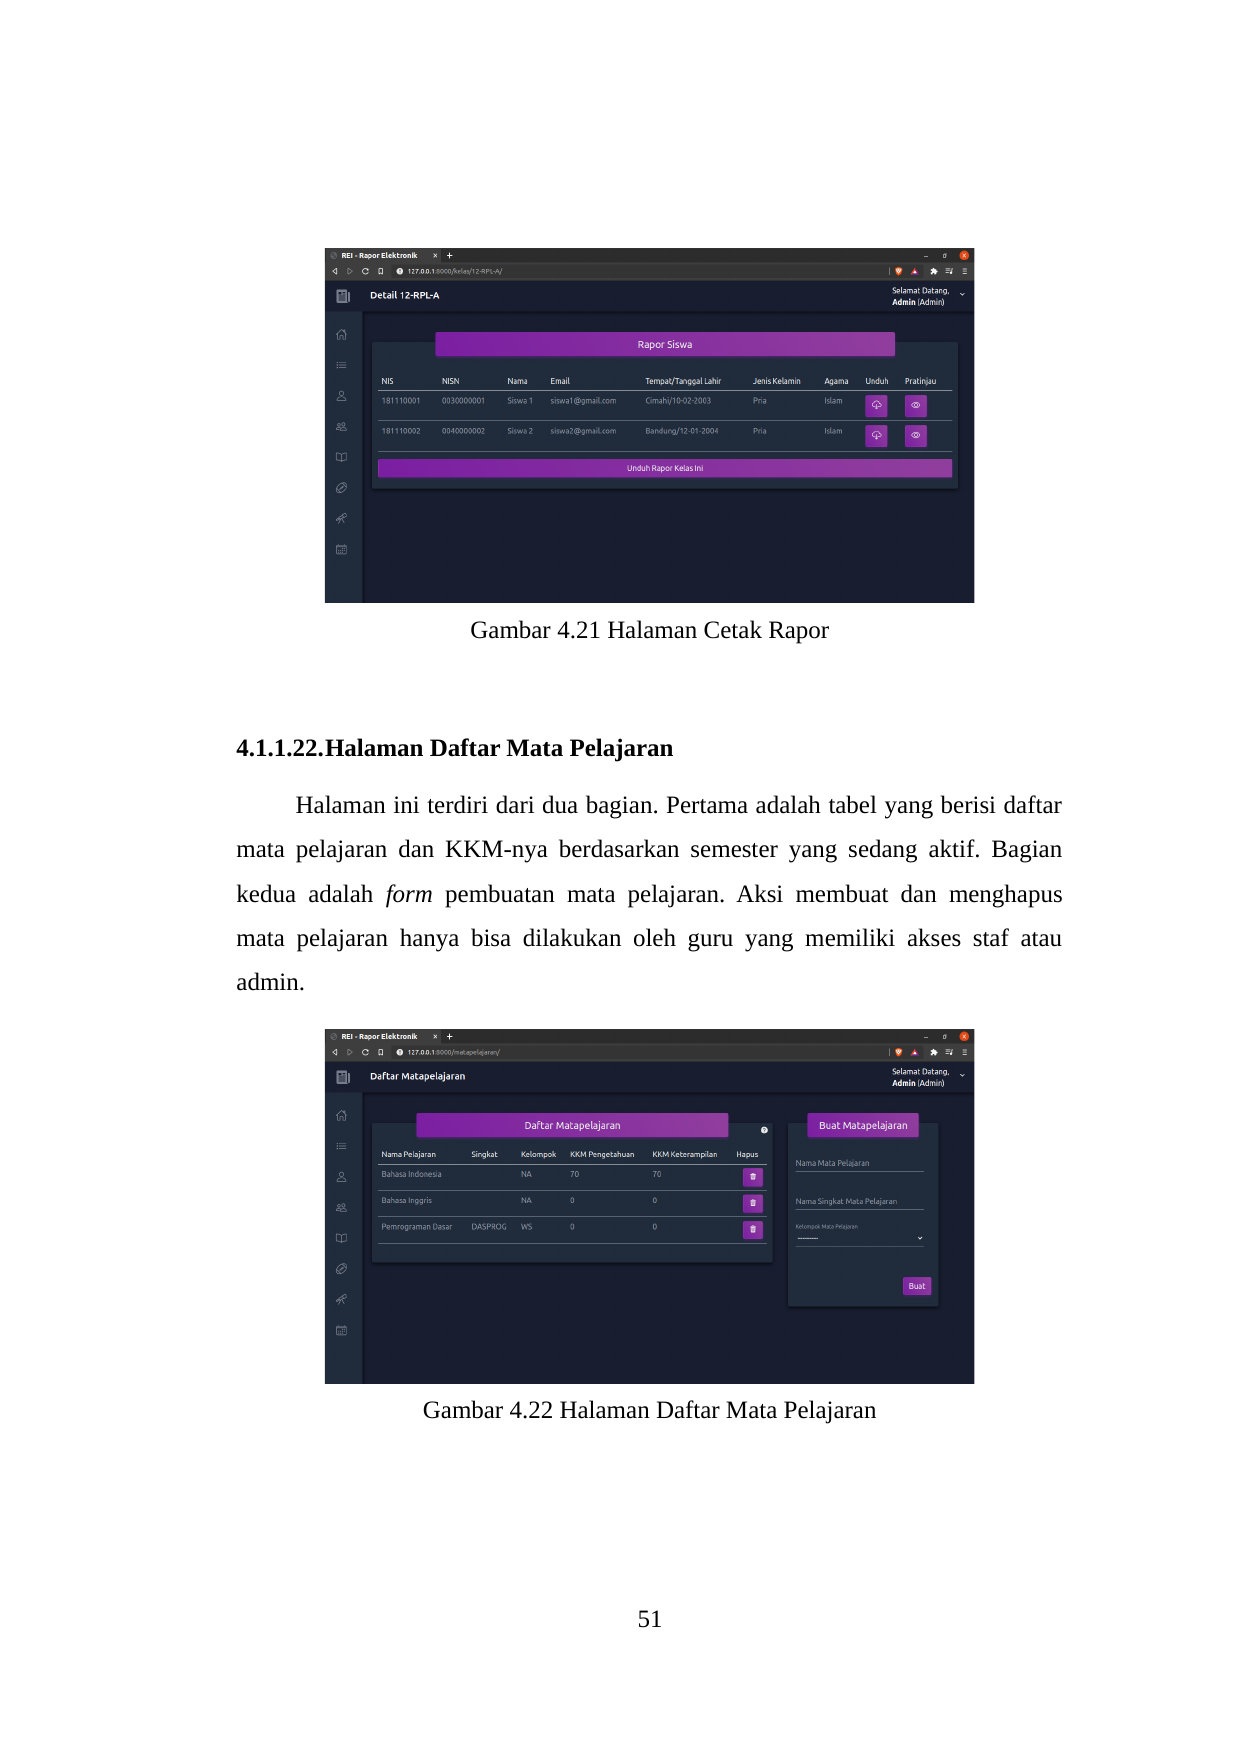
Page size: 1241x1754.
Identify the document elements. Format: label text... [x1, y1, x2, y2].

subtitle Halaman Daftar Mata Pelajaran [236, 721, 1063, 766]
text Gambar 4.22 Halaman Daftar Mata Pelajaran [325, 1384, 974, 1428]
picture [324, 1029, 975, 1384]
picture [324, 248, 975, 603]
text Gambar 4.21 Halaman Cetak Rapor [325, 603, 974, 647]
text Halaman ini terdiri dari dua bagian. Pertama adalah tabel yang berisi daftar mata pelajaran dan KKM-nya berdasarkan semester yang sedang aktif. Bagian kedua adalah form pembuatan mata pelajaran. Aksi membuat dan menghapus mata pelajaran hanya bisa dilakukan oleh guru yang memiliki akses staf atau admin. [236, 778, 1063, 999]
